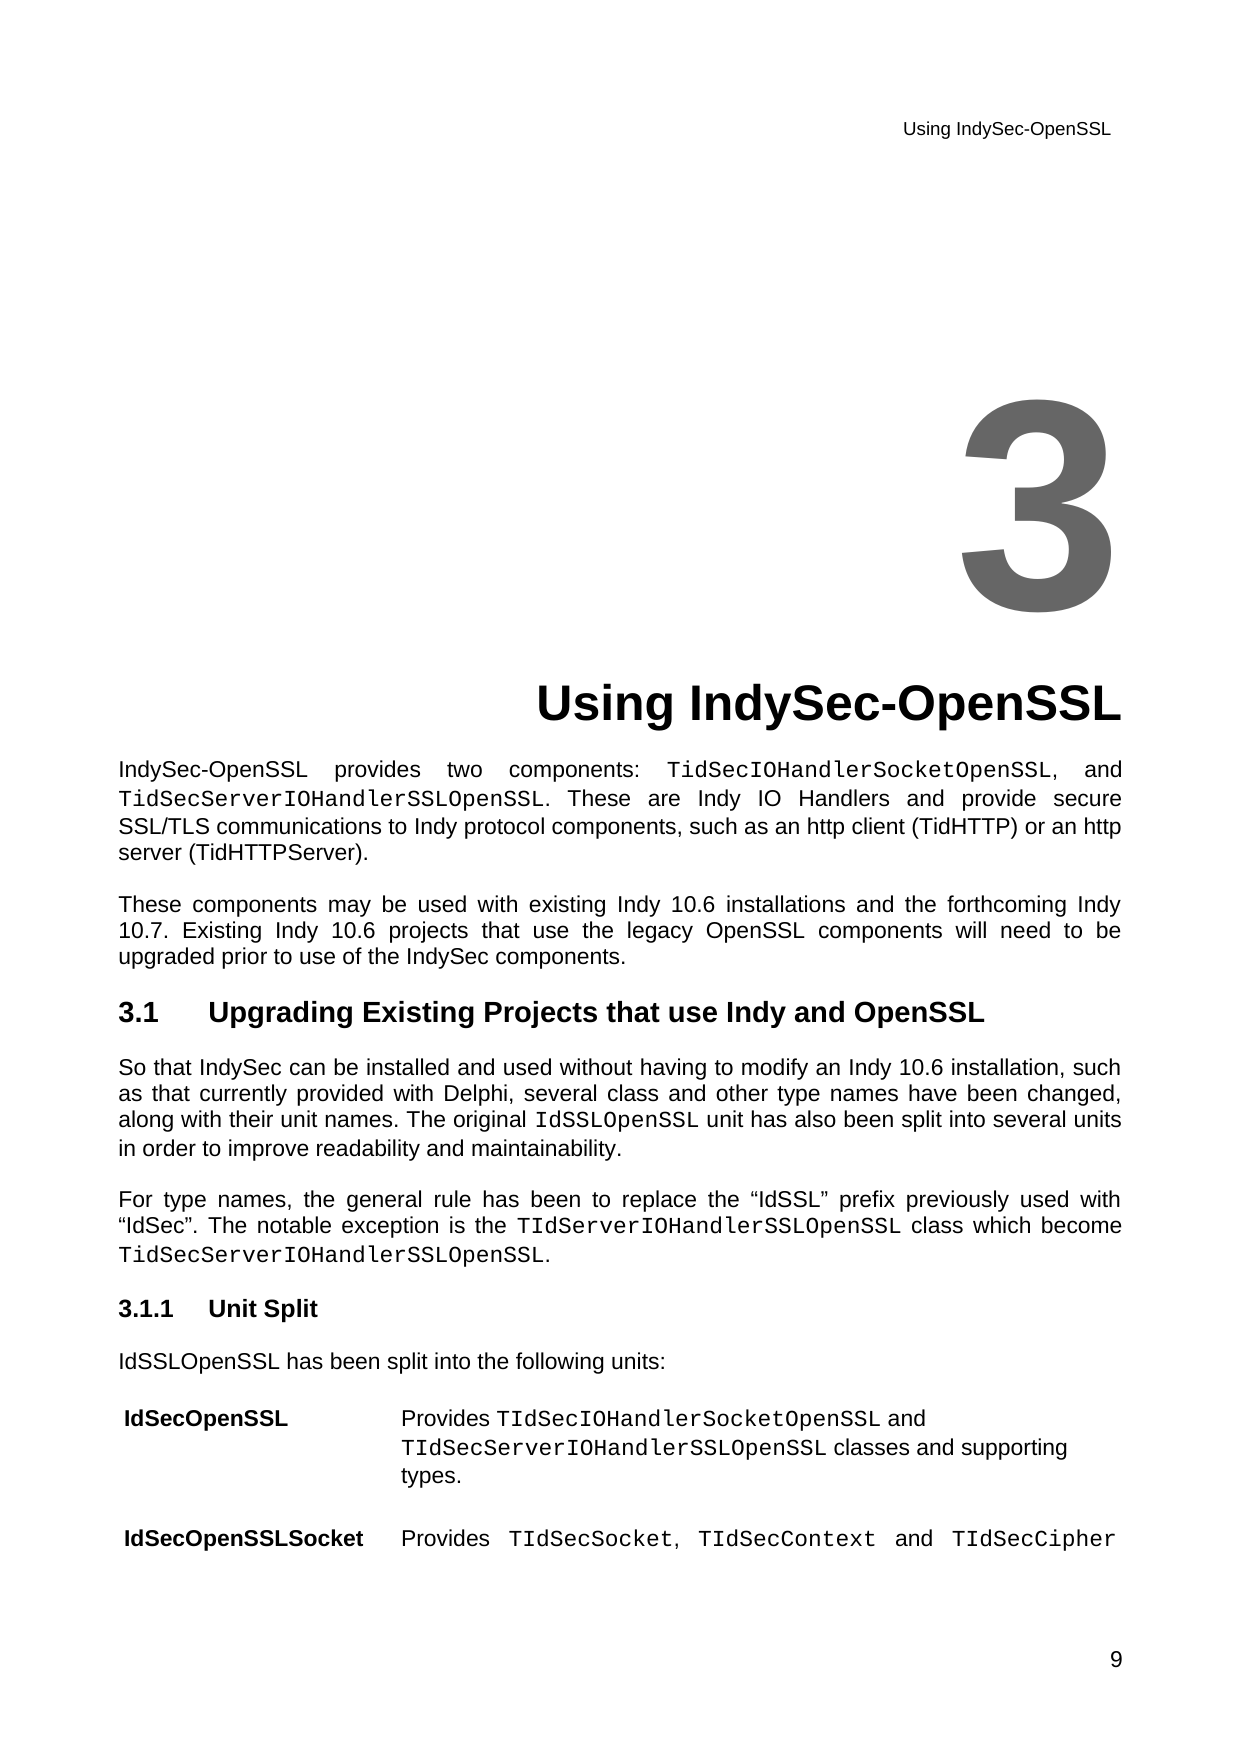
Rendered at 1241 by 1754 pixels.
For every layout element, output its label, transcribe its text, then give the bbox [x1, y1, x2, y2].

text IdSSLOpenSSL has been split into the following units: [118, 1348, 1122, 1375]
text These components may be used with existing Indy 10.6 installations and the forthcoming Indy 10.7. Existing Indy 10.6 projects that use the legacy OpenSSL components will need to be upgraded prior to use of the IndySec components. [118, 891, 1122, 969]
subtitle Unit Split [118, 1294, 1122, 1323]
text So that IndySec can be installed and used without having to modify an Indy 10.6 installation, such as that currently provided with Delphi, several class and other type names have been changed, along with their unit names. The original IdSSLOpenSSL unit has also been split into several units in order to improve readability and maintainability. [118, 1054, 1122, 1161]
table_header IdSecOpenSSL [118, 1400, 395, 1519]
subtitle Upgrading Existing Projects that use Indy and OpenSSL [118, 994, 1122, 1028]
subtitle Using IndySec-OpenSSL [81, 328, 1122, 731]
table_header Provides TIdSecIOHandlerSocketOpenSSL and TIdSecServerIOHandlerSSLOpenSSL classes and supporting types. [395, 1400, 1122, 1519]
table_cell Provides TIdSecSocket, TIdSecContext and TIdSecCipher [395, 1519, 1122, 1559]
table_cell IdSecOpenSSLSocket [118, 1519, 395, 1559]
text IndySec-OpenSSL provides two components: TidSecIOHandlerSocketOpenSSL, and TidSecServerIOHandlerSSLOpenSSL. These are Indy IO Handlers and provide secure SSL/TLS communications to Indy protocol components, such as an http client (TidHTTP) or an http server (TidHTTPServer). [118, 756, 1122, 866]
text For type names, the general rule has been to replace the “IdSSL” prefix previously used with “IdSec”. The notable exception is the TIdServerIOHandlerSSLOpenSSL class which become TidSecServerIOHandlerSSLOpenSSL. [118, 1186, 1122, 1269]
